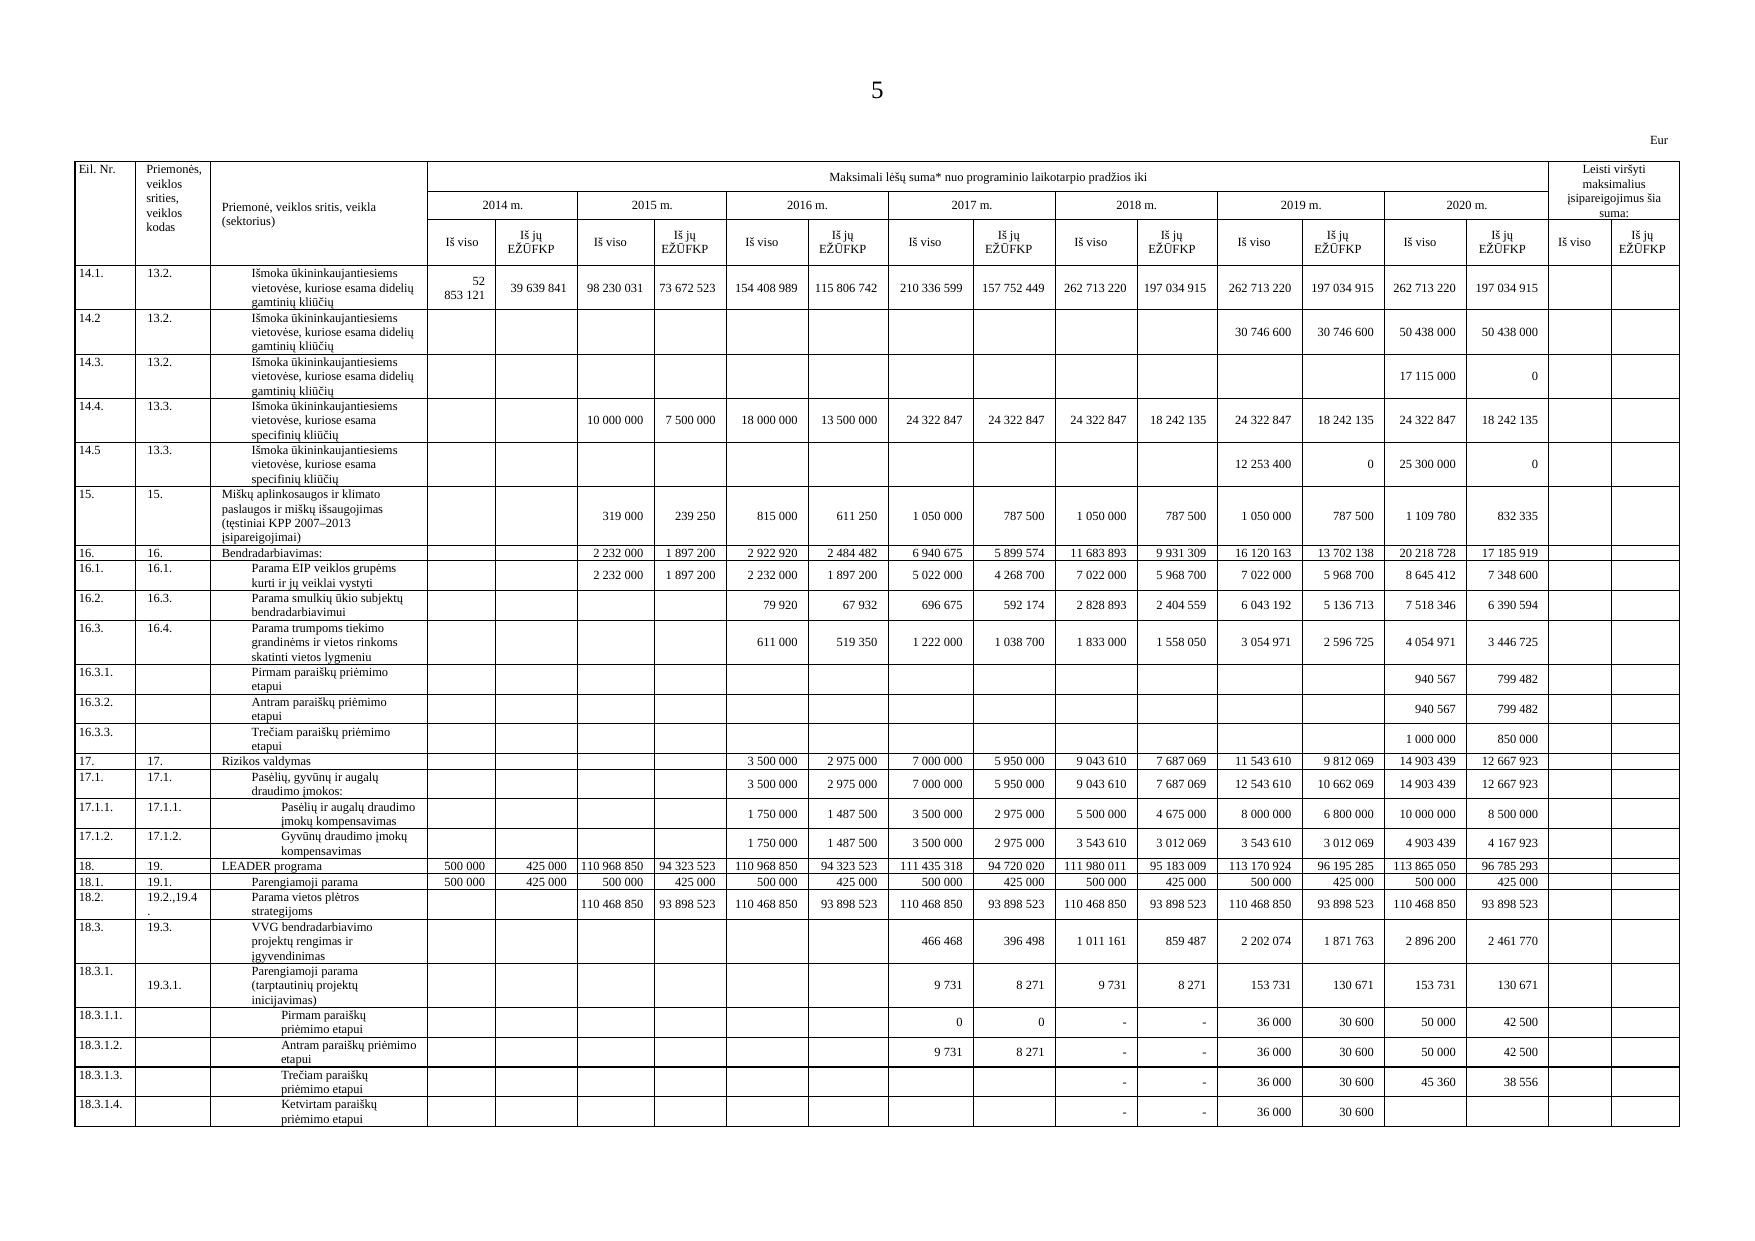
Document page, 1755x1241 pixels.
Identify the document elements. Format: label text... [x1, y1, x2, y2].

table_cell 16.3.3. [76, 724, 135, 753]
table_cell 154 408 989 [727, 266, 808, 309]
table_cell 500 000 [428, 874, 495, 889]
table_cell [1549, 621, 1611, 664]
table_cell [428, 799, 495, 828]
table_cell Antram paraiškų priėmimo etapui [211, 695, 427, 723]
table_cell 197 034 915 [1303, 266, 1384, 309]
table_cell Parama EIP veiklos grupėms kurti ir jų veiklai vystyti [211, 561, 427, 590]
table_cell 799 482 [1467, 665, 1548, 693]
table_cell 2 975 000 [974, 829, 1055, 858]
table_cell [974, 355, 1055, 398]
table_cell 14.5 [76, 443, 135, 486]
table_cell [136, 1068, 210, 1096]
table_cell 815 000 [727, 487, 808, 544]
table_cell 611 250 [809, 487, 888, 544]
table_cell 30 600 [1303, 1008, 1384, 1037]
table_cell [1303, 724, 1384, 753]
table_cell 94 720 020 [974, 859, 1055, 873]
table_cell Trečiam paraiškų priėmimo etapui [211, 724, 427, 753]
table_cell 6 940 675 [889, 546, 973, 560]
table_cell Trečiam paraiškų priėmimo etapui [211, 1068, 427, 1096]
table_cell [578, 310, 654, 353]
table_cell - [1138, 1038, 1217, 1066]
table_header [136, 133, 210, 161]
table_cell 6 043 192 [1218, 591, 1302, 619]
table_cell [1549, 1097, 1611, 1126]
table_cell [727, 1008, 808, 1037]
table_cell 500 000 [1056, 874, 1137, 889]
table_cell Iš jų EŽŪFKP [1303, 220, 1384, 265]
table_cell 7 022 000 [1218, 561, 1302, 590]
table_cell [655, 1068, 726, 1096]
table_cell 30 600 [1303, 1038, 1384, 1066]
table_cell [1612, 1097, 1679, 1126]
table_cell 18.3.1.2. [76, 1038, 135, 1066]
table_cell [1549, 770, 1611, 798]
table_cell [1056, 443, 1137, 486]
table_cell Priemonė, veiklos sritis, veikla (sektorius) [211, 162, 427, 265]
table_cell VVG bendradarbiavimo projektų rengimas ir įgyvendinimas [211, 920, 427, 963]
table_cell [578, 920, 654, 963]
table_header [75, 133, 136, 161]
table_cell [1549, 859, 1611, 873]
table_cell [428, 920, 495, 963]
table_cell [809, 1068, 888, 1096]
table_cell [1385, 1097, 1466, 1126]
table_cell 17.1.1. [76, 799, 135, 828]
table_cell [496, 591, 577, 619]
table_cell 7 000 000 [889, 770, 973, 798]
table_cell [655, 621, 726, 664]
table_cell 10 000 000 [1385, 799, 1466, 828]
table_cell [1612, 890, 1679, 918]
table_cell 16.3.2. [76, 695, 135, 723]
table_cell [974, 724, 1055, 753]
table_cell [428, 1097, 495, 1126]
table_cell [727, 920, 808, 963]
table_cell 14.4. [76, 399, 135, 442]
table_cell 16 120 163 [1218, 546, 1302, 560]
table_cell 500 000 [578, 874, 654, 889]
table_cell 7 518 346 [1385, 591, 1466, 619]
table_cell [428, 487, 495, 544]
table_cell 16.3. [76, 621, 135, 664]
table_cell 8 271 [1138, 964, 1217, 1007]
table_cell [496, 443, 577, 486]
table_cell 239 250 [655, 487, 726, 544]
table_cell [1549, 355, 1611, 398]
table_cell 2 232 000 [578, 561, 654, 590]
table_cell [1612, 1068, 1679, 1096]
table_cell 50 438 000 [1385, 310, 1466, 353]
table_cell 94 323 523 [655, 859, 726, 873]
table_cell Išmoka ūkininkaujantiesiems vietovėse, kuriose esama specifinių kliūčių [211, 443, 427, 486]
table_cell 111 435 318 [889, 859, 973, 873]
table_cell 14.1. [76, 266, 135, 309]
table_cell 4 268 700 [974, 561, 1055, 590]
table_header [888, 133, 973, 161]
table_cell 93 898 523 [809, 890, 888, 918]
table_cell 2 404 559 [1138, 591, 1217, 619]
table_cell Pirmam paraiškų priėmimo etapui [211, 1008, 427, 1037]
table_cell [578, 355, 654, 398]
table_cell 24 322 847 [1218, 399, 1302, 442]
table_cell [1218, 665, 1302, 693]
table_cell Iš jų EŽŪFKP [1138, 220, 1217, 265]
table_cell 17.1.2. [136, 829, 210, 858]
table_cell Parama vietos plėtros strategijoms [211, 890, 427, 918]
table_cell [578, 1097, 654, 1126]
table_cell Pirmam paraiškų priėmimo etapui [211, 665, 427, 693]
table_cell 130 671 [1467, 964, 1548, 1007]
table_cell 93 898 523 [1467, 890, 1548, 918]
table_cell 52 853 121 [428, 266, 495, 309]
table_cell 30 746 600 [1303, 310, 1384, 353]
table_cell [578, 1038, 654, 1066]
table_cell [655, 920, 726, 963]
table_cell Iš jų EŽŪFKP [1612, 220, 1679, 265]
table_cell 7 022 000 [1056, 561, 1137, 590]
table_cell 67 932 [809, 591, 888, 619]
table_cell [727, 724, 808, 753]
table_cell 2 922 920 [727, 546, 808, 560]
table_cell [496, 621, 577, 664]
table_cell 799 482 [1467, 695, 1548, 723]
table_cell Iš jų EŽŪFKP [655, 220, 726, 265]
table_cell 11 683 893 [1056, 546, 1137, 560]
table_cell 113 170 924 [1218, 859, 1302, 873]
table_cell [1467, 1097, 1548, 1126]
table_cell 3 543 610 [1056, 829, 1137, 858]
table_cell 4 903 439 [1385, 829, 1466, 858]
table_cell [1549, 874, 1611, 889]
table_cell [578, 443, 654, 486]
table_cell 17.1. [76, 770, 135, 798]
table_cell 15. [136, 487, 210, 544]
table_cell [428, 1068, 495, 1096]
table_cell Parama trumpoms tiekimo grandinėms ir vietos rinkoms skatinti vietos lygmeniu [211, 621, 427, 664]
table_cell 36 000 [1218, 1038, 1302, 1066]
table_cell [1612, 1008, 1679, 1037]
table_cell 5 950 000 [974, 770, 1055, 798]
table_cell [1612, 487, 1679, 544]
table_cell [428, 310, 495, 353]
table_cell 197 034 915 [1138, 266, 1217, 309]
table_cell [974, 1068, 1055, 1096]
table_cell [974, 695, 1055, 723]
table_cell 319 000 [578, 487, 654, 544]
table_cell 45 360 [1385, 1068, 1466, 1096]
table_cell 425 000 [496, 874, 577, 889]
table_cell 24 322 847 [889, 399, 973, 442]
table_cell [496, 546, 577, 560]
table_cell 2 828 893 [1056, 591, 1137, 619]
table_cell 1 222 000 [889, 621, 973, 664]
table_cell [1056, 310, 1137, 353]
table_cell [428, 443, 495, 486]
table_cell [809, 1008, 888, 1037]
table_cell 519 350 [809, 621, 888, 664]
table_cell [578, 695, 654, 723]
table_cell 16.3.1. [76, 665, 135, 693]
table_cell [727, 355, 808, 398]
table_cell [496, 754, 577, 768]
table_cell 18. [76, 859, 135, 873]
table_cell 50 000 [1385, 1008, 1466, 1037]
table_cell [809, 695, 888, 723]
table_cell - [1138, 1008, 1217, 1037]
table_cell [496, 1038, 577, 1066]
table_cell 3 446 725 [1467, 621, 1548, 664]
table_cell 13 702 138 [1303, 546, 1384, 560]
table_cell [1549, 724, 1611, 753]
table_cell 3 500 000 [727, 754, 808, 768]
table_cell 2 232 000 [727, 561, 808, 590]
table_cell 425 000 [655, 874, 726, 889]
table_cell 592 174 [974, 591, 1055, 619]
table_cell - [1056, 1068, 1137, 1096]
table_cell [889, 1068, 973, 1096]
table_cell 17. [136, 754, 210, 768]
table_cell [1056, 724, 1137, 753]
table_cell 696 675 [889, 591, 973, 619]
table_cell 19.3. [136, 920, 210, 963]
table_cell 110 968 850 [727, 859, 808, 873]
table_cell [428, 399, 495, 442]
table_cell [428, 890, 495, 918]
table_cell 16.4. [136, 621, 210, 664]
table_cell 5 136 713 [1303, 591, 1384, 619]
table_cell [578, 1068, 654, 1096]
table_cell Iš viso [1218, 220, 1302, 265]
table_cell 17. [76, 754, 135, 768]
table_cell [655, 591, 726, 619]
table_cell [1549, 1068, 1611, 1096]
table_cell [428, 1038, 495, 1066]
table_cell [578, 1008, 654, 1037]
table_cell 42 500 [1467, 1008, 1548, 1037]
table_cell [578, 964, 654, 1007]
table_cell [1549, 1008, 1611, 1037]
table_cell 17 115 000 [1385, 355, 1466, 398]
table_cell Išmoka ūkininkaujantiesiems vietovėse, kuriose esama didelių gamtinių kliūčių [211, 266, 427, 309]
table_cell 17.1. [136, 770, 210, 798]
table_cell [889, 310, 973, 353]
table_cell 18.3.1.3. [76, 1068, 135, 1096]
table_cell 110 468 850 [889, 890, 973, 918]
table_cell 940 567 [1385, 665, 1466, 693]
table_header [1217, 133, 1302, 161]
table_cell 396 498 [974, 920, 1055, 963]
table_cell [1056, 665, 1137, 693]
table_cell 850 000 [1467, 724, 1548, 753]
table_cell 2 484 482 [809, 546, 888, 560]
table_cell [428, 621, 495, 664]
table_cell Iš jų EŽŪFKP [809, 220, 888, 265]
table_cell [1612, 920, 1679, 963]
table_cell [727, 1068, 808, 1096]
table_cell [1303, 665, 1384, 693]
table_cell 1 897 200 [655, 546, 726, 560]
table_cell 940 567 [1385, 695, 1466, 723]
table_cell [136, 695, 210, 723]
table_cell Priemonės, veiklos srities, veiklos kodas [136, 162, 210, 265]
table_header [1467, 133, 1549, 161]
table_cell 2 596 725 [1303, 621, 1384, 664]
table_cell [655, 770, 726, 798]
table_cell Bendradarbiavimas: [211, 546, 427, 560]
table_header [210, 133, 428, 161]
table_cell 1 050 000 [1218, 487, 1302, 544]
table_cell Išmoka ūkininkaujantiesiems vietovėse, kuriose esama didelių gamtinių kliūčių [211, 310, 427, 353]
table_cell 17.1.2. [76, 829, 135, 858]
table_cell [428, 724, 495, 753]
table_cell 1 871 763 [1303, 920, 1384, 963]
table_cell 36 000 [1218, 1097, 1302, 1126]
table_cell [496, 890, 577, 918]
table_cell 19. [136, 859, 210, 873]
table_cell 4 167 923 [1467, 829, 1548, 858]
table_cell 30 600 [1303, 1068, 1384, 1096]
table_cell [727, 1097, 808, 1126]
table_cell 93 898 523 [1303, 890, 1384, 918]
table_cell [1549, 695, 1611, 723]
table_cell 1 011 161 [1056, 920, 1137, 963]
table_cell [809, 964, 888, 1007]
table_cell [974, 665, 1055, 693]
table_cell [1612, 591, 1679, 619]
table_cell 14.3. [76, 355, 135, 398]
table_cell [655, 799, 726, 828]
table_cell 2020 m. [1385, 192, 1548, 218]
table_cell 17 185 919 [1467, 546, 1548, 560]
table_cell [1612, 621, 1679, 664]
table_cell [136, 1008, 210, 1037]
table_cell 500 000 [727, 874, 808, 889]
table_cell 5 500 000 [1056, 799, 1137, 828]
table_cell [428, 1008, 495, 1037]
table_cell 0 [1467, 355, 1548, 398]
table_cell [1612, 355, 1679, 398]
table_cell 10 000 000 [578, 399, 654, 442]
table_header [973, 133, 1055, 161]
table_cell [974, 310, 1055, 353]
table_cell [1549, 964, 1611, 1007]
table_cell [889, 355, 973, 398]
table_cell 1 109 780 [1385, 487, 1466, 544]
table_cell 39 639 841 [496, 266, 577, 309]
table_cell [496, 310, 577, 353]
table_cell 1 833 000 [1056, 621, 1137, 664]
table_cell 262 713 220 [1218, 266, 1302, 309]
table_cell 96 195 285 [1303, 859, 1384, 873]
table_cell [578, 621, 654, 664]
table_cell 16.2. [76, 591, 135, 619]
table_cell Leisti viršyti maksimalius įsipareigojimus šia suma: [1549, 162, 1679, 218]
table_cell 4 675 000 [1138, 799, 1217, 828]
table_cell 8 500 000 [1467, 799, 1548, 828]
table_cell Gyvūnų draudimo įmokų kompensavimas [211, 829, 427, 858]
table_cell Parengiamoji parama (tarptautinių projektų inicijavimas) [211, 964, 427, 1007]
table_cell 36 000 [1218, 1068, 1302, 1096]
table_header [1385, 133, 1467, 161]
table_cell 30 746 600 [1218, 310, 1302, 353]
table_cell [428, 770, 495, 798]
table_cell [1612, 399, 1679, 442]
table_cell 113 865 050 [1385, 859, 1466, 873]
table_cell [1612, 546, 1679, 560]
table_cell 197 034 915 [1467, 266, 1548, 309]
table_cell Iš viso [578, 220, 654, 265]
table_cell [496, 561, 577, 590]
table_cell 5 950 000 [974, 754, 1055, 768]
table_cell [136, 665, 210, 693]
table_cell [655, 1097, 726, 1126]
table_header [1303, 133, 1384, 161]
table_cell 611 000 [727, 621, 808, 664]
table_cell [727, 310, 808, 353]
table_cell 19.3.1. [136, 964, 210, 1007]
table_cell 94 323 523 [809, 859, 888, 873]
table_cell LEADER programa [211, 859, 427, 873]
table_cell [496, 665, 577, 693]
table_cell [1549, 591, 1611, 619]
table_cell Iš viso [727, 220, 808, 265]
table_cell 6 390 594 [1467, 591, 1548, 619]
table_cell 96 785 293 [1467, 859, 1548, 873]
table_cell [809, 310, 888, 353]
table_cell 16.1. [76, 561, 135, 590]
table_cell [496, 799, 577, 828]
table_cell [578, 799, 654, 828]
table_cell 14.2 [76, 310, 135, 353]
table_cell 5 022 000 [889, 561, 973, 590]
table_cell 3 500 000 [889, 799, 973, 828]
table_cell 153 731 [1218, 964, 1302, 1007]
table_cell 2 461 770 [1467, 920, 1548, 963]
table_cell Parengiamoji parama [211, 874, 427, 889]
table_cell 787 500 [1303, 487, 1384, 544]
table_cell 110 468 850 [727, 890, 808, 918]
table_cell [1549, 890, 1611, 918]
table_cell 832 335 [1467, 487, 1548, 544]
table_cell 262 713 220 [1385, 266, 1466, 309]
table_cell 500 000 [1218, 874, 1302, 889]
table_cell 500 000 [428, 859, 495, 873]
table_cell [655, 355, 726, 398]
table_cell 38 556 [1467, 1068, 1548, 1096]
table_cell 7 500 000 [655, 399, 726, 442]
table_cell 9 731 [889, 1038, 973, 1066]
table_cell Ketvirtam paraiškų priėmimo etapui [211, 1097, 427, 1126]
table_cell 18 000 000 [727, 399, 808, 442]
table_cell [1612, 724, 1679, 753]
table_cell - [1056, 1097, 1137, 1126]
table_cell [578, 829, 654, 858]
table_cell 12 667 923 [1467, 770, 1548, 798]
table_cell 13 500 000 [809, 399, 888, 442]
table_cell 14 903 439 [1385, 770, 1466, 798]
table_cell [809, 1097, 888, 1126]
table_cell 2 896 200 [1385, 920, 1466, 963]
table_cell 2015 m. [578, 192, 726, 218]
table_cell 7 348 600 [1467, 561, 1548, 590]
table_cell [1549, 829, 1611, 858]
table_cell 3 012 069 [1138, 829, 1217, 858]
table_cell 2014 m. [428, 192, 577, 218]
table_cell 110 468 850 [1056, 890, 1137, 918]
table_cell 36 000 [1218, 1008, 1302, 1037]
table_cell 2 232 000 [578, 546, 654, 560]
table_cell [428, 546, 495, 560]
table_cell 11 543 610 [1218, 754, 1302, 768]
table_cell 3 054 971 [1218, 621, 1302, 664]
table_cell 18.3.1. [76, 964, 135, 1007]
table_cell [428, 665, 495, 693]
table_cell Iš jų EŽŪFKP [496, 220, 577, 265]
table_cell 24 322 847 [974, 399, 1055, 442]
table_cell [1612, 829, 1679, 858]
table_cell [1138, 355, 1217, 398]
table_cell 18.2. [76, 890, 135, 918]
table_cell 0 [889, 1008, 973, 1037]
table_cell [1218, 724, 1302, 753]
table_cell [974, 1097, 1055, 1126]
table_cell [655, 665, 726, 693]
table_cell 95 183 009 [1138, 859, 1217, 873]
table_cell Pasėlių ir augalų draudimo įmokų kompensavimas [211, 799, 427, 828]
table_cell [1612, 561, 1679, 590]
table_cell 425 000 [1138, 874, 1217, 889]
table_cell [727, 665, 808, 693]
table_cell 13.2. [136, 355, 210, 398]
table_cell [428, 964, 495, 1007]
table_cell 425 000 [809, 874, 888, 889]
table_cell Iš viso [428, 220, 495, 265]
table_cell [1549, 665, 1611, 693]
table_cell [1612, 310, 1679, 353]
table_cell [1612, 695, 1679, 723]
table_cell [136, 724, 210, 753]
table_cell 13.2. [136, 266, 210, 309]
table_header [1138, 133, 1217, 161]
table_cell [1549, 266, 1611, 309]
table_cell [1612, 266, 1679, 309]
table_cell 157 752 449 [974, 266, 1055, 309]
table_cell 0 [1467, 443, 1548, 486]
table_cell [428, 829, 495, 858]
table_cell 7 000 000 [889, 754, 973, 768]
table_cell Iš jų EŽŪFKP [1467, 220, 1548, 265]
table_cell 16. [76, 546, 135, 560]
table_cell 98 230 031 [578, 266, 654, 309]
table_cell 425 000 [496, 859, 577, 873]
table_cell 153 731 [1385, 964, 1466, 1007]
table_cell [1612, 1038, 1679, 1066]
table_cell [1549, 920, 1611, 963]
table_cell [655, 724, 726, 753]
table_cell [655, 829, 726, 858]
table_cell 2019 m. [1218, 192, 1384, 218]
table_cell [809, 443, 888, 486]
table_cell 130 671 [1303, 964, 1384, 1007]
table_cell [655, 695, 726, 723]
table_cell 9 043 610 [1056, 770, 1137, 798]
table_cell 500 000 [889, 874, 973, 889]
table_cell [1612, 754, 1679, 768]
table_cell 110 468 850 [1385, 890, 1466, 918]
table_cell 12 543 610 [1218, 770, 1302, 798]
table_cell 24 322 847 [1056, 399, 1137, 442]
table_cell [496, 1068, 577, 1096]
table_cell 9 812 069 [1303, 754, 1384, 768]
table_cell [1138, 724, 1217, 753]
table_cell [1138, 695, 1217, 723]
table_cell Iš viso [1056, 220, 1137, 265]
table_cell Antram paraiškų priėmimo etapui [211, 1038, 427, 1066]
table_cell [1612, 874, 1679, 889]
table_cell 0 [1303, 443, 1384, 486]
table_cell [1612, 443, 1679, 486]
table_cell [496, 399, 577, 442]
table_cell 18.1. [76, 874, 135, 889]
table_cell [889, 665, 973, 693]
table_cell 859 487 [1138, 920, 1217, 963]
table_cell 9 731 [1056, 964, 1137, 1007]
table_cell 500 000 [1385, 874, 1466, 889]
table_cell 1 487 500 [809, 829, 888, 858]
table_cell 1 897 200 [655, 561, 726, 590]
table_cell [578, 724, 654, 753]
table_header [809, 133, 888, 161]
table_cell 8 271 [974, 1038, 1055, 1066]
table_cell 19.2.,19.4. [136, 890, 210, 918]
table_cell [136, 1038, 210, 1066]
table_cell 18 242 135 [1467, 399, 1548, 442]
table_cell [1138, 310, 1217, 353]
table_cell 4 054 971 [1385, 621, 1466, 664]
table_cell 8 000 000 [1218, 799, 1302, 828]
table_cell [428, 695, 495, 723]
table_cell 5 968 700 [1303, 561, 1384, 590]
table_cell 110 968 850 [578, 859, 654, 873]
table_header [727, 133, 809, 161]
table_cell Rizikos valdymas [211, 754, 427, 768]
table_cell 3 012 069 [1303, 829, 1384, 858]
table_cell 12 253 400 [1218, 443, 1302, 486]
table_cell 2016 m. [727, 192, 888, 218]
table_cell 18 242 135 [1303, 399, 1384, 442]
table_cell [1549, 754, 1611, 768]
table_cell Iš viso [889, 220, 973, 265]
table_cell [1549, 443, 1611, 486]
table_cell [809, 724, 888, 753]
table_cell [496, 355, 577, 398]
table_cell [727, 695, 808, 723]
table_cell Išmoka ūkininkaujantiesiems vietovėse, kuriose esama specifinių kliūčių [211, 399, 427, 442]
table_cell [1549, 799, 1611, 828]
table_cell 2 975 000 [809, 754, 888, 768]
table_cell [1549, 561, 1611, 590]
table_cell [889, 695, 973, 723]
table_cell 10 662 069 [1303, 770, 1384, 798]
table_cell [1218, 355, 1302, 398]
table_cell [496, 920, 577, 963]
table_cell 2018 m. [1056, 192, 1217, 218]
table_cell 1 050 000 [1056, 487, 1137, 544]
table_cell 79 920 [727, 591, 808, 619]
table_cell [1549, 1038, 1611, 1066]
table_cell [578, 591, 654, 619]
table_cell [1138, 665, 1217, 693]
table_cell 13.3. [136, 443, 210, 486]
table_cell [655, 1038, 726, 1066]
table_cell 1 050 000 [889, 487, 973, 544]
table_cell 9 043 610 [1056, 754, 1137, 768]
table_cell 7 687 069 [1138, 754, 1217, 768]
table_cell 6 800 000 [1303, 799, 1384, 828]
table_cell [809, 1038, 888, 1066]
table_cell [1056, 355, 1137, 398]
table_cell 5 899 574 [974, 546, 1055, 560]
table_cell [809, 355, 888, 398]
table_cell [1612, 770, 1679, 798]
table_cell 12 667 923 [1467, 754, 1548, 768]
table_cell [655, 443, 726, 486]
table_cell [727, 443, 808, 486]
table_cell [655, 964, 726, 1007]
table_cell 3 500 000 [727, 770, 808, 798]
table_cell [974, 443, 1055, 486]
table_cell [1218, 695, 1302, 723]
table_cell [496, 695, 577, 723]
table_cell 0 [974, 1008, 1055, 1037]
table_cell - [1056, 1038, 1137, 1066]
table_cell [727, 964, 808, 1007]
table_cell [578, 770, 654, 798]
table_cell 3 543 610 [1218, 829, 1302, 858]
table_header [428, 133, 727, 161]
table_header [1549, 133, 1612, 161]
table_cell 18.3.1.4. [76, 1097, 135, 1126]
table_cell [1549, 546, 1611, 560]
table_cell [496, 1008, 577, 1037]
table_cell 787 500 [1138, 487, 1217, 544]
table_cell [1138, 443, 1217, 486]
table_cell [1056, 695, 1137, 723]
table_cell [428, 754, 495, 768]
table_cell 7 687 069 [1138, 770, 1217, 798]
table_cell [578, 665, 654, 693]
table_cell 9 731 [889, 964, 973, 1007]
table_cell 93 898 523 [974, 890, 1055, 918]
table_cell 787 500 [974, 487, 1055, 544]
table_cell [655, 1008, 726, 1037]
table_cell 17.1.1. [136, 799, 210, 828]
table_cell 111 980 011 [1056, 859, 1137, 873]
table_cell 93 898 523 [1138, 890, 1217, 918]
table_cell 13.3. [136, 399, 210, 442]
table_cell Parama smulkių ūkio subjektų bendradarbiavimui [211, 591, 427, 619]
table_cell 8 645 412 [1385, 561, 1466, 590]
table_cell 425 000 [1467, 874, 1548, 889]
table_cell [889, 724, 973, 753]
table_cell 1 750 000 [727, 799, 808, 828]
table_cell 24 322 847 [1385, 399, 1466, 442]
table_cell 8 271 [974, 964, 1055, 1007]
table_cell 16. [136, 546, 210, 560]
table_header Eur [1612, 133, 1679, 161]
table_cell [496, 1097, 577, 1126]
table_cell 5 968 700 [1138, 561, 1217, 590]
table_cell 93 898 523 [655, 890, 726, 918]
table_cell 16.3. [136, 591, 210, 619]
table_cell [1549, 399, 1611, 442]
table_cell [136, 1097, 210, 1126]
table_cell 16.1. [136, 561, 210, 590]
table_cell 425 000 [1303, 874, 1384, 889]
table_cell [655, 754, 726, 768]
table_cell 15. [76, 487, 135, 544]
table_cell 115 806 742 [809, 266, 888, 309]
table_cell 73 672 523 [655, 266, 726, 309]
table_cell Iš viso [1385, 220, 1466, 265]
table_cell [809, 665, 888, 693]
table_cell 110 468 850 [578, 890, 654, 918]
table_cell [428, 355, 495, 398]
table_cell [1612, 964, 1679, 1007]
table_cell - [1138, 1097, 1217, 1126]
table_cell Iš viso [1549, 220, 1611, 265]
table_cell [1612, 799, 1679, 828]
table_cell 262 713 220 [1056, 266, 1137, 309]
table_header [1055, 133, 1138, 161]
table_cell 18 242 135 [1138, 399, 1217, 442]
table_cell 42 500 [1467, 1038, 1548, 1066]
table_cell [496, 487, 577, 544]
table_cell - [1056, 1008, 1137, 1037]
table_cell 13.2. [136, 310, 210, 353]
table_cell 18.3.1.1. [76, 1008, 135, 1037]
table_cell 425 000 [974, 874, 1055, 889]
table_cell [1303, 355, 1384, 398]
table_cell 2 202 074 [1218, 920, 1302, 963]
table_cell [496, 770, 577, 798]
table_cell Miškų aplinkosaugos ir klimato paslaugos ir miškų išsaugojimas (tęstiniai KPP 2007–2013 įsipareigojimai) [211, 487, 427, 544]
table_cell [889, 1097, 973, 1126]
table_cell [578, 754, 654, 768]
table_cell [1549, 310, 1611, 353]
table_cell [496, 829, 577, 858]
table_cell Iš jų EŽŪFKP [974, 220, 1055, 265]
table_cell [428, 561, 495, 590]
table_cell Pasėlių, gyvūnų ir augalų draudimo įmokos: [211, 770, 427, 798]
table_cell [1303, 695, 1384, 723]
table_cell 18.3. [76, 920, 135, 963]
table_cell [1612, 665, 1679, 693]
table_cell 210 336 599 [889, 266, 973, 309]
table_cell 1 558 050 [1138, 621, 1217, 664]
table_cell 110 468 850 [1218, 890, 1302, 918]
table_cell [428, 591, 495, 619]
table_cell 19.1. [136, 874, 210, 889]
table_cell Maksimali lėšų suma* nuo programinio laikotarpio pradžios iki [428, 162, 1548, 191]
table_cell 2017 m. [889, 192, 1055, 218]
table_cell 2 975 000 [809, 770, 888, 798]
table_cell Išmoka ūkininkaujantiesiems vietovėse, kuriose esama didelių gamtinių kliūčių [211, 355, 427, 398]
table_cell 50 438 000 [1467, 310, 1548, 353]
table_cell [1549, 487, 1611, 544]
table_cell - [1138, 1068, 1217, 1096]
table_cell [809, 920, 888, 963]
table_cell 20 218 728 [1385, 546, 1466, 560]
table_cell 25 300 000 [1385, 443, 1466, 486]
table_cell 1 000 000 [1385, 724, 1466, 753]
table_cell [496, 724, 577, 753]
table_cell [496, 964, 577, 1007]
table_cell 9 931 309 [1138, 546, 1217, 560]
table_cell 14 903 439 [1385, 754, 1466, 768]
table_cell 30 600 [1303, 1097, 1384, 1126]
table_cell 1 487 500 [809, 799, 888, 828]
table_cell 1 897 200 [809, 561, 888, 590]
table_cell 1 038 700 [974, 621, 1055, 664]
table_cell [889, 443, 973, 486]
table_cell [655, 310, 726, 353]
table_cell 1 750 000 [727, 829, 808, 858]
table_cell Eil. Nr. [76, 162, 135, 265]
table_cell [727, 1038, 808, 1066]
table_cell 3 500 000 [889, 829, 973, 858]
table_cell 2 975 000 [974, 799, 1055, 828]
table_cell 50 000 [1385, 1038, 1466, 1066]
table_cell 466 468 [889, 920, 973, 963]
table_cell [1612, 859, 1679, 873]
